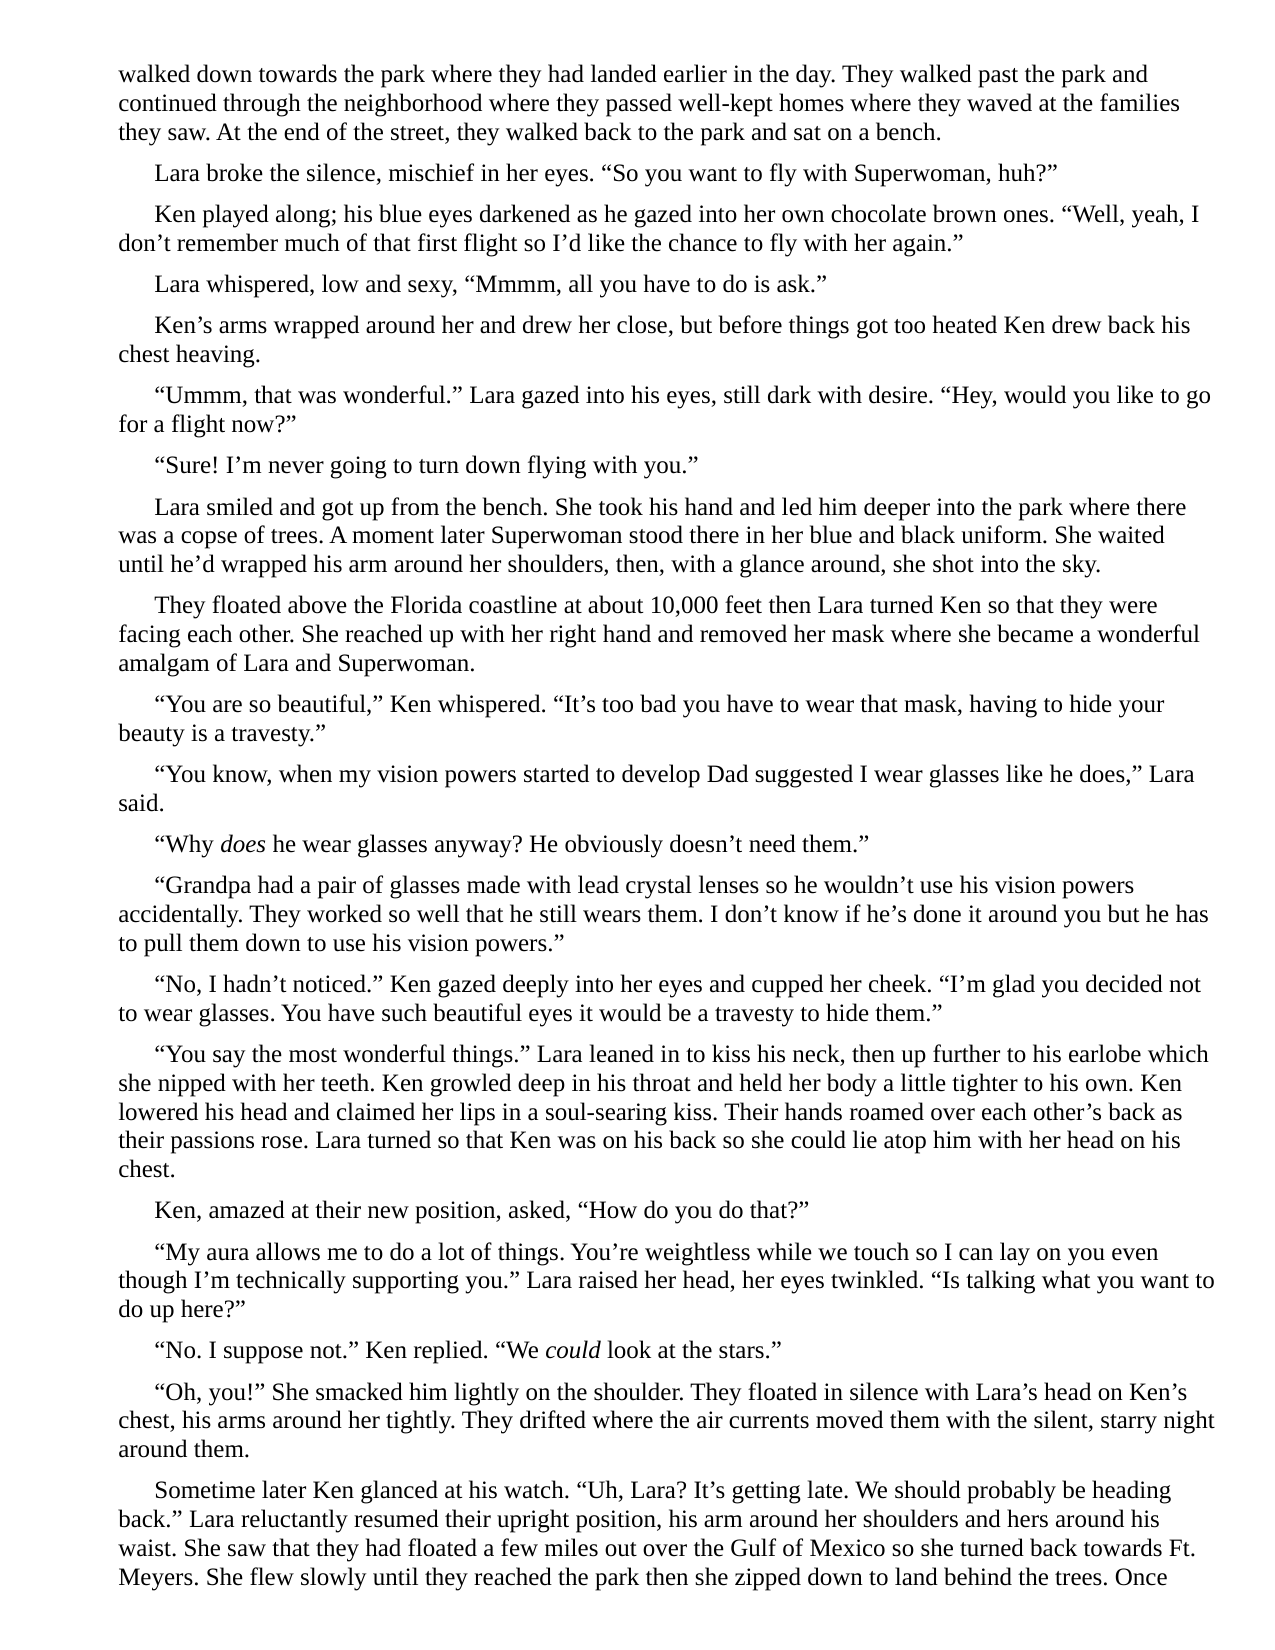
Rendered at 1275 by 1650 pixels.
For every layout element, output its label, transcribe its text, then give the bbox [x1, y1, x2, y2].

text “Oh, you!” She smacked him lightly on the shoulder. They floated in silence with Lara’s head on Ken’s chest, his arms around her tightly. They drifted where the air currents moved them with the silent, starry night around them. [118, 1377, 1216, 1463]
text “Grandpa had a pair of glasses made with lead crystal lenses so he wouldn’t use his vision powers accidentally. They worked so well that he still wears them. I don’t know if he’s done it around you but he has to pull them down to use his vision powers.” [118, 870, 1216, 957]
text “You are so beautiful,” Ken whispered. “It’s too bad you have to wear that mask, having to hide your beauty is a travesty.” [118, 689, 1216, 747]
text “You say the most wonderful things.” Lara leaned in to kiss his neck, then up further to his earlobe which she nipped with her teeth. Ken growled deep in his throat and held her body a little tighter to his own. Ken lowered his head and claimed her lips in a soul-searing kiss. Their hands roamed over each other’s back as their passions rose. Lara turned so that Ken was on his back so she could lie atop him with her head on his chest. [118, 1039, 1216, 1183]
text “My aura allows me to do a lot of things. You’re weightless while we touch so I can lay on you even though I’m technically supporting you.” Lara raised her head, her eyes twinkled. “Is talking what you want to do up here?” [118, 1237, 1216, 1323]
text Lara smiled and got up from the bench. She took his hand and led him deeper into the park where there was a copse of trees. A moment later Superwoman stood there in her blue and black uniform. She waited until he’d wrapped his arm around her shoulders, then, with a glance around, she shot into the sky. [118, 492, 1216, 578]
text “Sure! I’m never going to turn down flying with you.” [118, 450, 1216, 479]
text Sometime later Ken glanced at his watch. “Uh, Lara? It’s getting late. We should probably be heading back.” Lara reluctantly resumed their upright position, his arm around her shoulders and hers around his waist. She saw that they had floated a few miles out over the Gulf of Mexico so she turned back towards Ft. Meyers. She flew slowly until they reached the park then she zipped down to land behind the trees. Once [118, 1475, 1216, 1590]
text “Why does he wear glasses anyway? He obviously doesn’t need them.” [118, 829, 1216, 858]
text “Ummm, that was wonderful.” Lara gazed into his eyes, still dark with desire. “Hey, would you like to go for a flight now?” [118, 380, 1216, 438]
text They floated above the Florida coastline at about 10,000 feet then Lara turned Ken so that they were facing each other. She reached up with her right hand and removed her mask where she became a wonderful amalgam of Lara and Superwoman. [118, 590, 1216, 677]
text “No, I hadn’t noticed.” Ken gazed deeply into her eyes and cupped her cheek. “I’m glad you decided not to wear glasses. You have such beautiful eyes it would be a travesty to hide them.” [118, 969, 1216, 1027]
text Ken, amazed at their new position, asked, “How do you do that?” [118, 1195, 1216, 1224]
text walked down towards the park where they had landed earlier in the day. They walked past the park and continued through the neighborhood where they passed well-kept homes where they waved at the families they saw. At the end of the street, they walked back to the park and sat on a bench. [118, 59, 1216, 145]
text Lara whispered, low and sexy, “Mmmm, all you have to do is ask.” [118, 269, 1216, 298]
text Lara broke the silence, mischief in her eyes. “So you want to fly with Superwoman, huh?” [118, 158, 1216, 187]
text “No. I suppose not.” Ken replied. “We could look at the stars.” [118, 1335, 1216, 1364]
text Ken played along; his blue eyes darkened as he gazed into her own chocolate brown ones. “Well, yeah, I don’t remember much of that first flight so I’d like the chance to fly with her again.” [118, 199, 1216, 257]
text “You know, when my vision powers started to develop Dad suggested I wear glasses like he does,” Lara said. [118, 759, 1216, 817]
text Ken’s arms wrapped around her and drew her close, but before things got too heated Ken drew back his chest heaving. [118, 310, 1216, 368]
